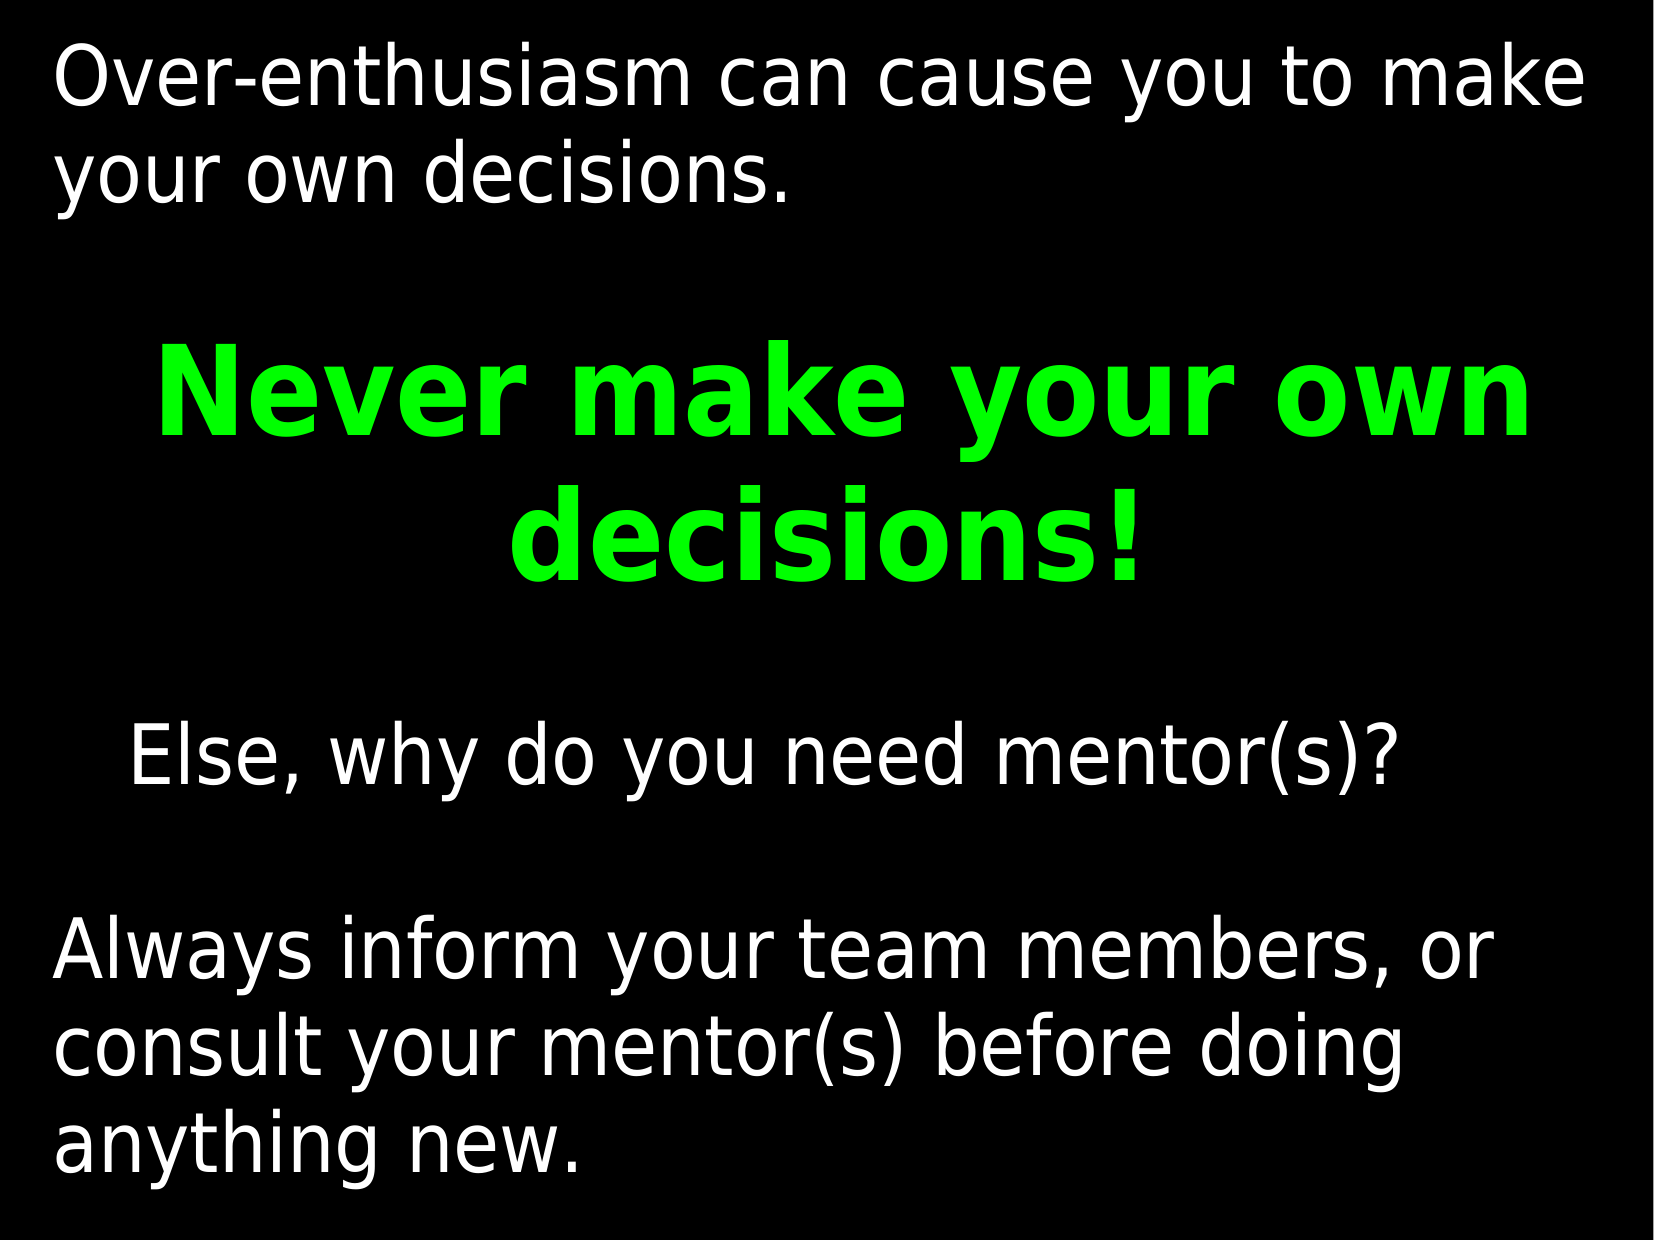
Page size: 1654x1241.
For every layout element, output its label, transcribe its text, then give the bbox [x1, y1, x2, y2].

text_box Over-enthusiasm can cause you to make your own decisions. Never make your own decisions! Else, why do you need mentor(s)? Always inform your team members, or consult your mentor(s) before doing anything new. [37, 20, 1651, 1203]
